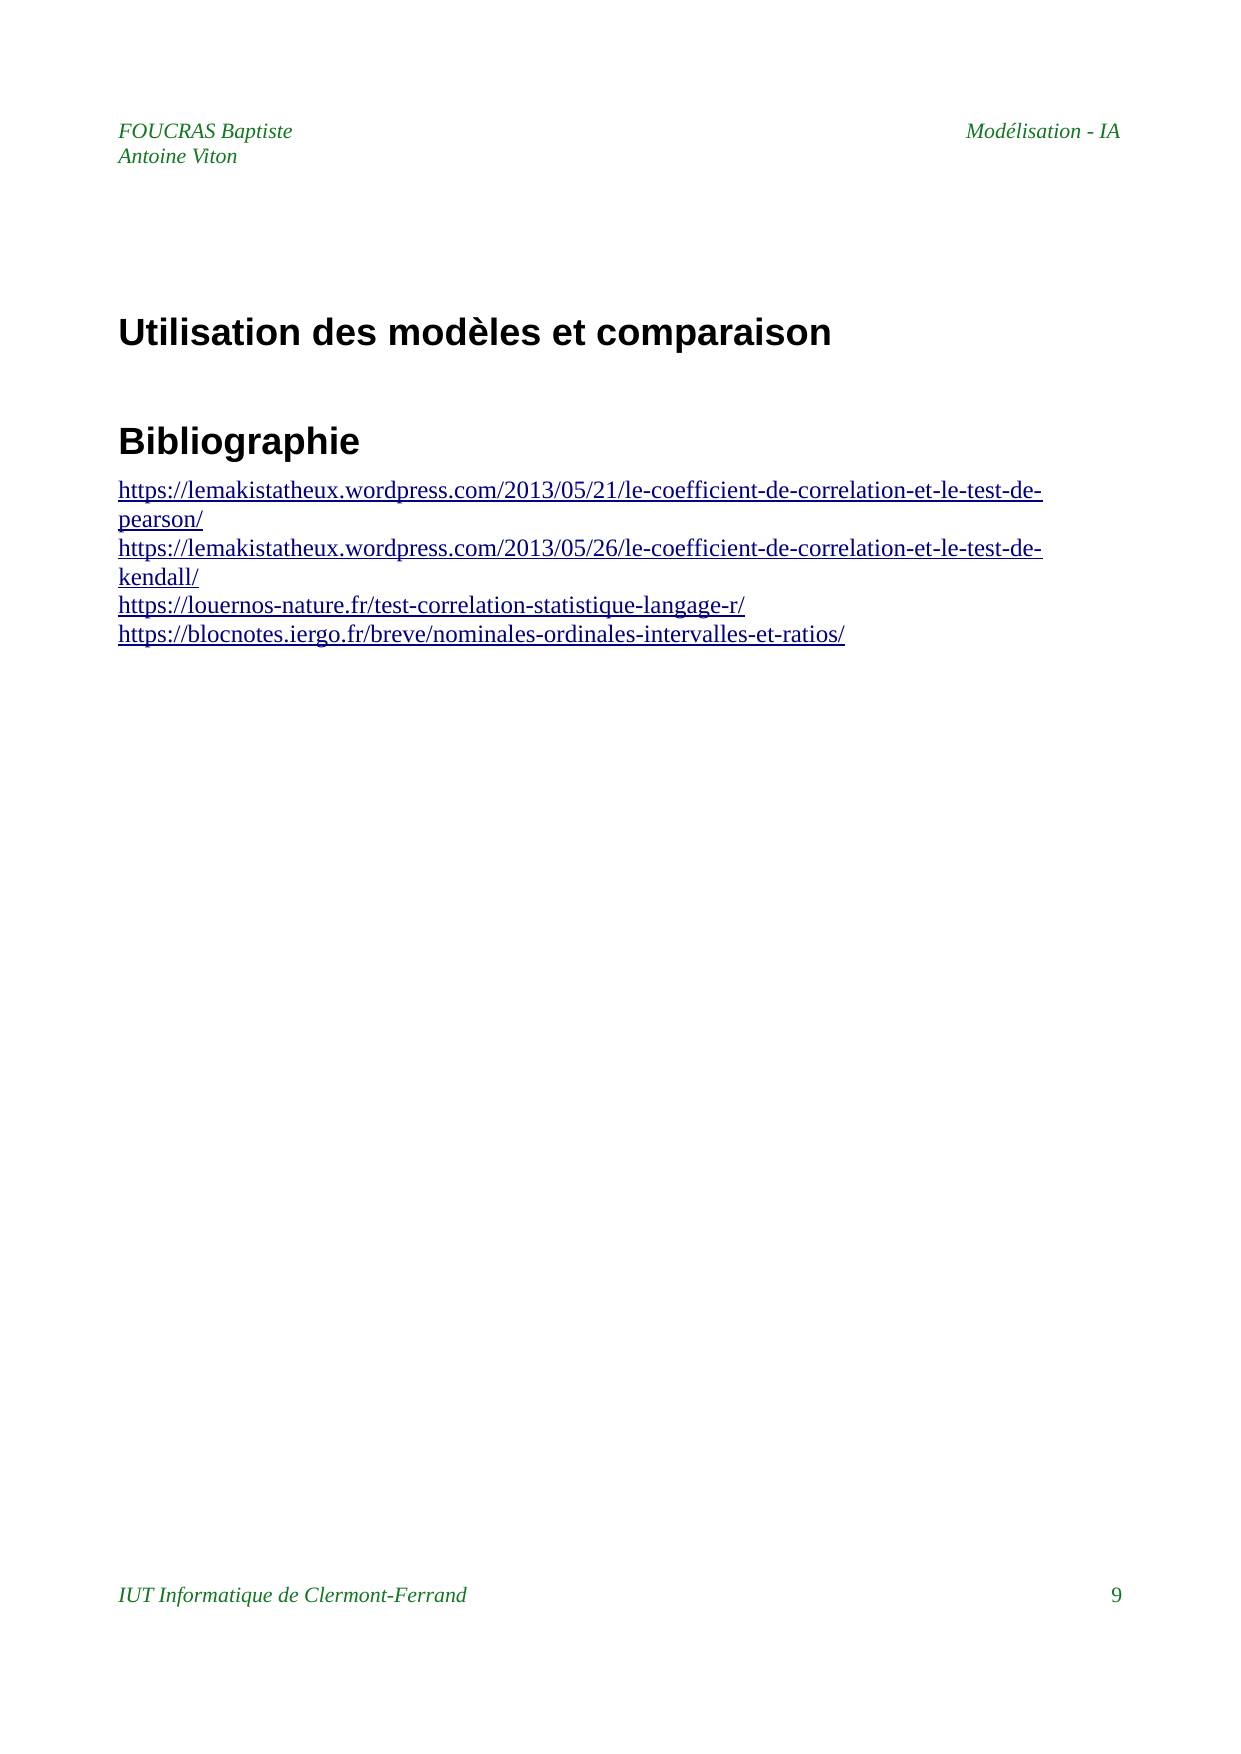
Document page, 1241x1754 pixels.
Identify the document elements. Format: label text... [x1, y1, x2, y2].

subtitle Utilisation des modèles et comparaison [118, 309, 1122, 353]
text https://lemakistatheux.wordpress.com/2013/05/21/le-coefficient-de-correlation-et-le-test-de-pearson/ [118, 475, 1122, 533]
subtitle Bibliographie [118, 419, 1122, 463]
text https://blocnotes.iergo.fr/breve/nominales-ordinales-intervalles-et-ratios/ [118, 619, 1122, 648]
text https://louernos-nature.fr/test-correlation-statistique-langage-r/ [118, 590, 1122, 619]
text https://lemakistatheux.wordpress.com/2013/05/26/le-coefficient-de-correlation-et-le-test-de-kendall/ [118, 533, 1122, 590]
